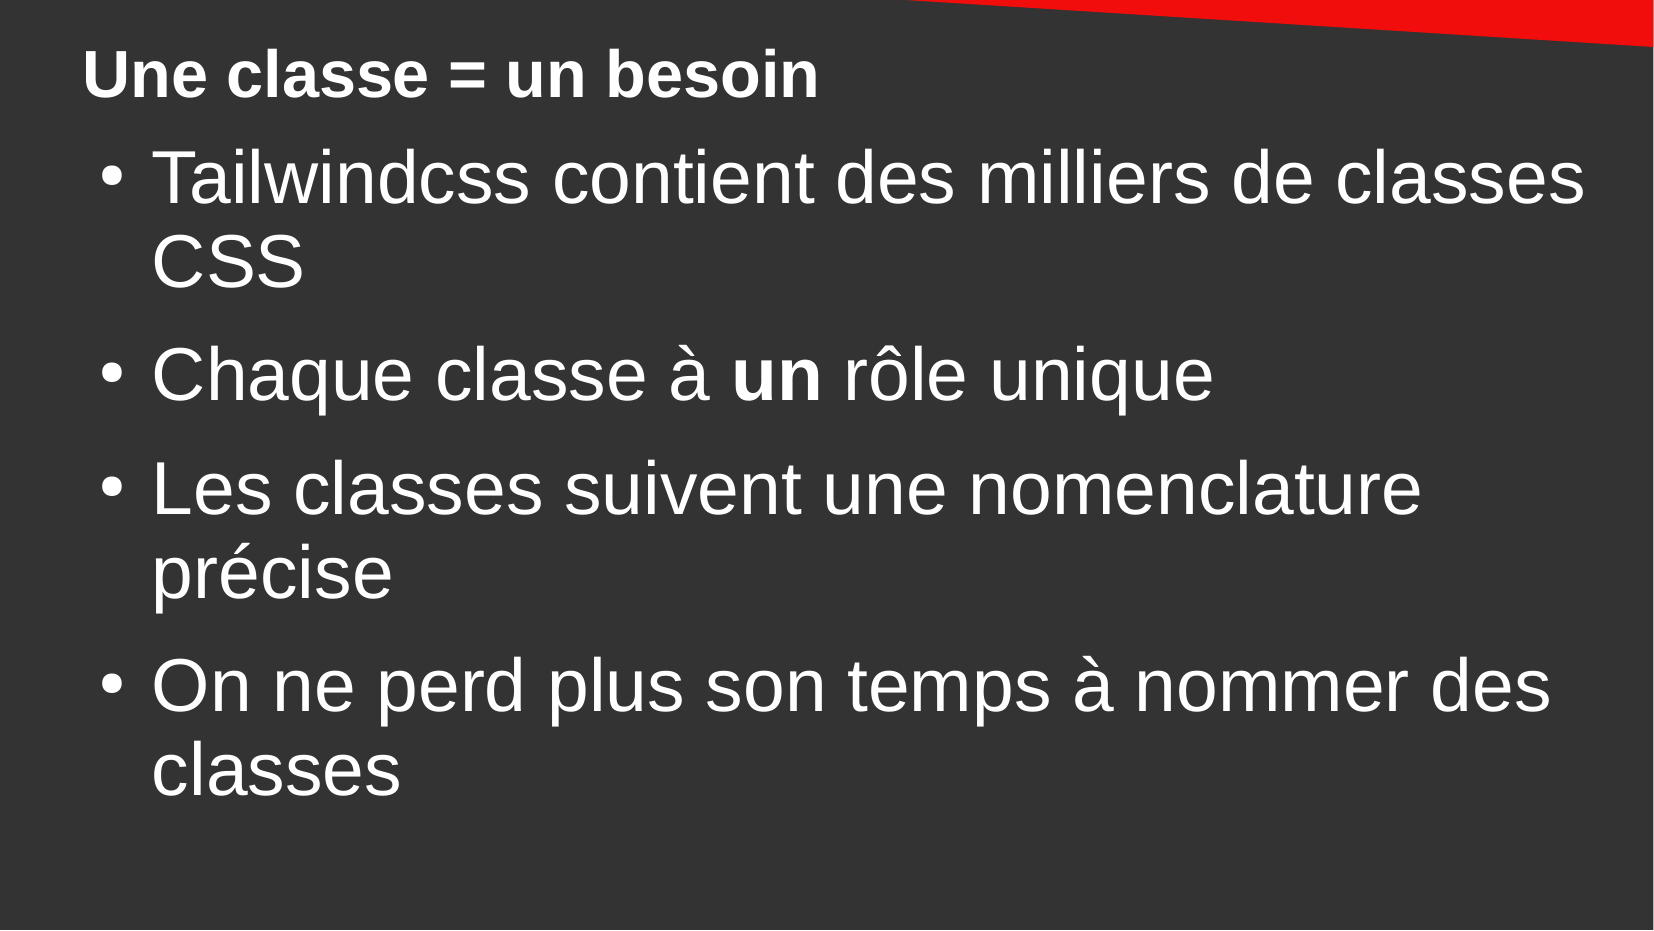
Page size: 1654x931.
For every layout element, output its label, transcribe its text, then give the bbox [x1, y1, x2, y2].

list Tailwindcss contient des milliers de classes CSS Chaque classe à un rôle unique Les classes suivent une nomenclature précise On ne perd plus son temps à nommer des classes [80, 135, 1620, 851]
text_box [905, 0, 1654, 48]
title Une classe = un besoin [82, 37, 1571, 114]
